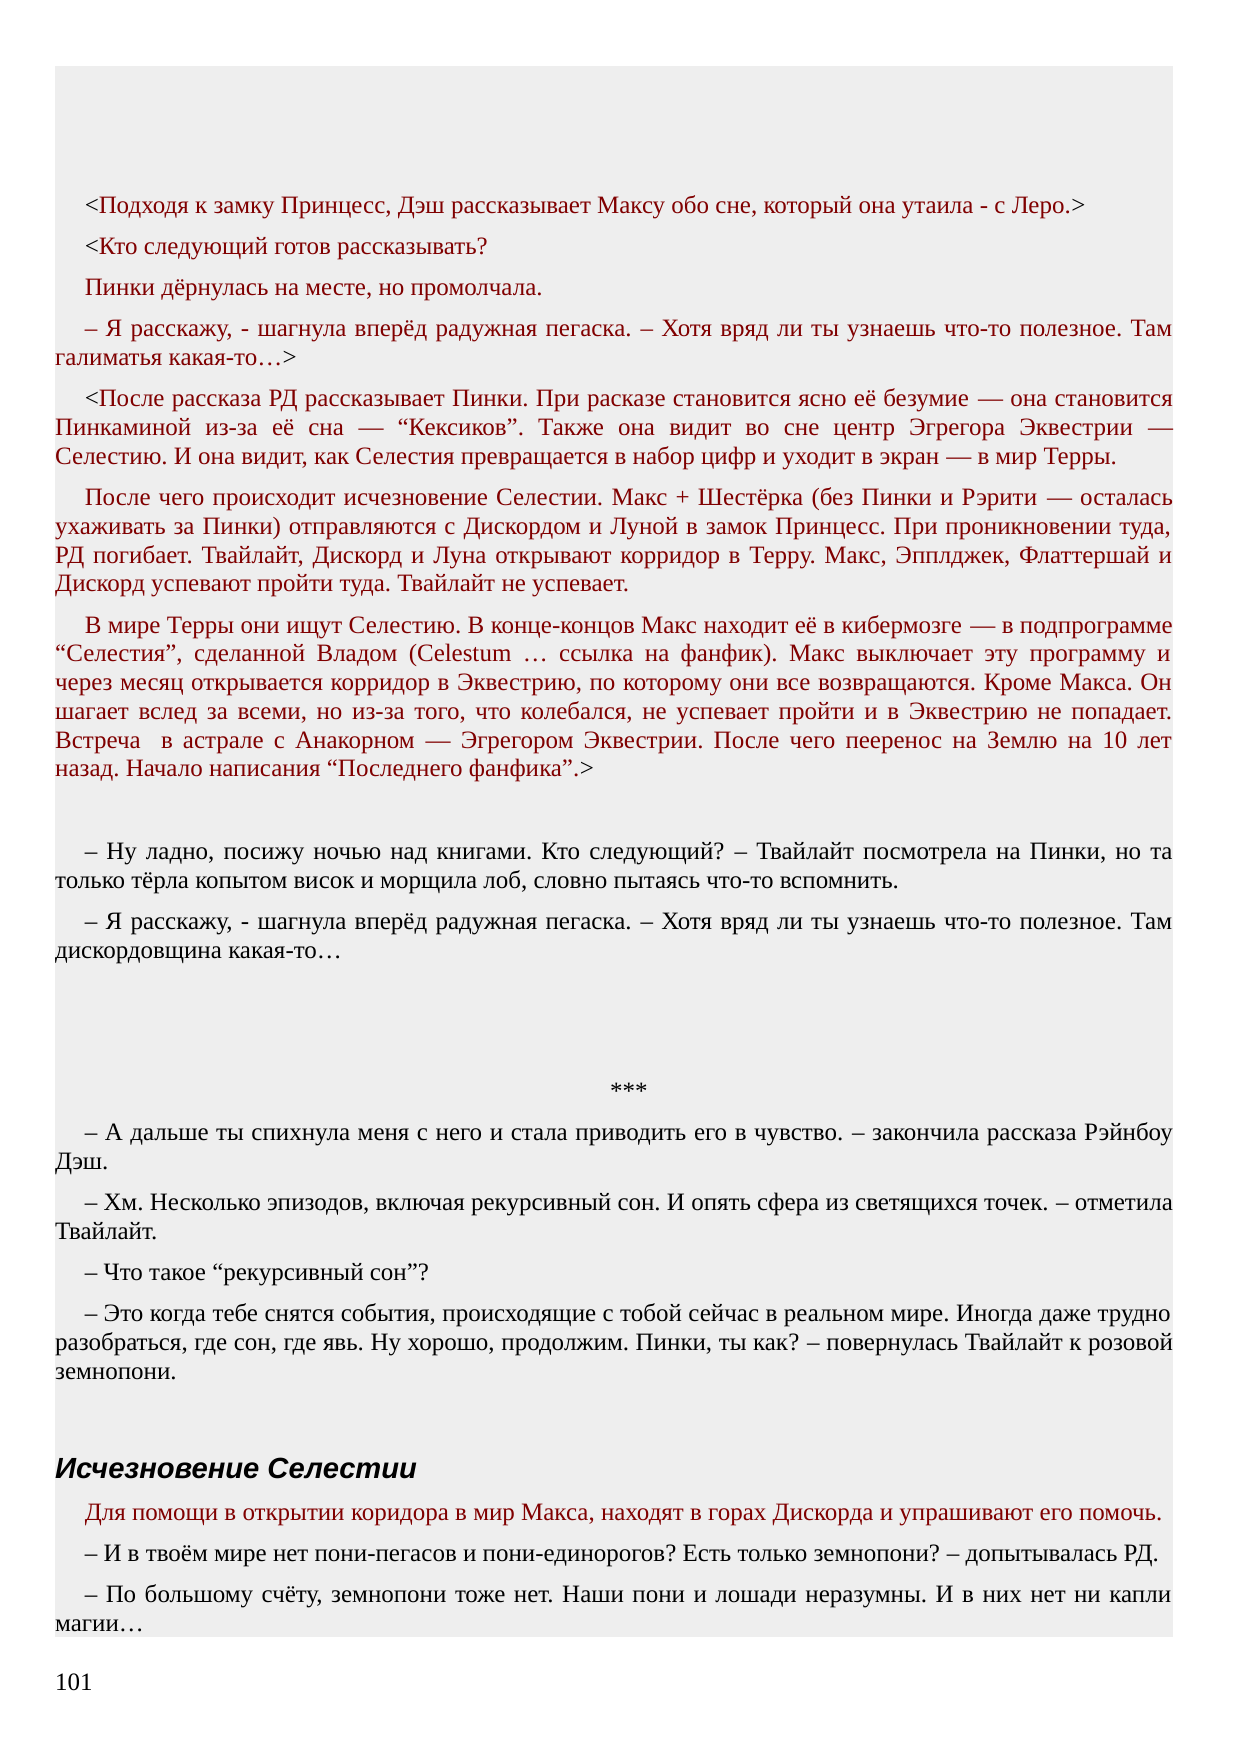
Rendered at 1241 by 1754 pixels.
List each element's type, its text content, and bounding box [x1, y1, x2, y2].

text <Подходя к замку Принцесс, Дэш рассказывает Максу обо сне, который она утаила - с Леро.> [55, 190, 1173, 218]
text – И в твоём мире нет пони-пегасов и пони-единорогов? Есть только земнопони? – допытывалась РД. [55, 1538, 1173, 1567]
text После чего происходит исчезновение Селестии. Макс + Шестёрка (без Пинки и Рэрити — осталась ухаживать за Пинки) отправляются с Дискордом и Луной в замок Принцесс. При проникновении туда, РД погибает. Твайлайт, Дискорд и Луна открывают корридор в Терру. Макс, Эпплджек, Флаттершай и Дискорд успевают пройти туда. Твайлайт не успевает. [55, 482, 1173, 597]
text В мире Терры они ищут Селестию. В конце-концов Макс находит её в кибермозге — в подпрограмме “Селестия”, сделанной Владом (Celestum … ссылка на фанфик). Макс выключает эту программу и через месяц открывается корридор в Эквестрию, по которому они все возвращаются. Кроме Макса. Он шагает вслед за всеми, но из-за того, что колебался, не успевает пройти и в Эквестрию не попадает. Встреча в астрале с Анакорном — Эгрегором Эквестрии. После чего пееренос на Землю на 10 лет назад. Начало написания “Последнего фанфика”.> [55, 610, 1173, 782]
subtitle Исчезновение Селестии [55, 1451, 1173, 1484]
text – По большому счёту, земнопони тоже нет. Наши пони и лошади неразумны. И в них нет ни капли магии… [55, 1579, 1173, 1637]
text – Я расскажу, - шагнула вперёд радужная пегаска. – Хотя вряд ли ты узнаешь что-то полезное. Там галиматья какая-то…> [55, 313, 1173, 371]
text <После рассказа РД рассказывает Пинки. При расказе становится ясно её безумие — она становится Пинкаминой из-за её сна — “Кексиков”. Также она видит во сне центр Эгрегора Эквестрии — Селестию. И она видит, как Селестия превращается в набор цифр и уходит в экран — в мир Терры. [55, 383, 1173, 470]
text – А дальше ты спихнула меня с него и стала приводить его в чувство. – закончила рассказа Рэйнбоу Дэш. [55, 1117, 1173, 1174]
text – Это когда тебе снятся события, происходящие с тобой сейчас в реальном мире. Иногда даже трудно разобраться, где сон, где явь. Ну хорошо, продолжим. Пинки, ты как? – повернулась Твайлайт к розовой земнопони. [55, 1298, 1173, 1384]
text – Хм. Несколько эпизодов, включая рекурсивный сон. И опять сфера из светящихся точек. – отметила Твайлайт. [55, 1187, 1173, 1244]
text – Что такое “рекурсивный сон”? [55, 1257, 1173, 1286]
text Пинки дёрнулась на месте, но промолчала. [55, 272, 1173, 301]
text – Я расскажу, - шагнула вперёд радужная пегаска. – Хотя вряд ли ты узнаешь что-то полезное. Там дискордовщина какая-то… [55, 906, 1173, 963]
text – Ну ладно, посижу ночью над книгами. Кто следующий? – Твайлайт посмотрела на Пинки, но та только тёрла копытом висок и морщила лоб, словно пытаясь что-то вспомнить. [55, 836, 1173, 893]
text Для помощи в открытии коридора в мир Макса, находят в горах Дискорда и упрашивают его помочь. [55, 1497, 1173, 1526]
text *** [55, 1076, 1173, 1104]
text <Кто следующий готов рассказывать? [55, 231, 1173, 260]
